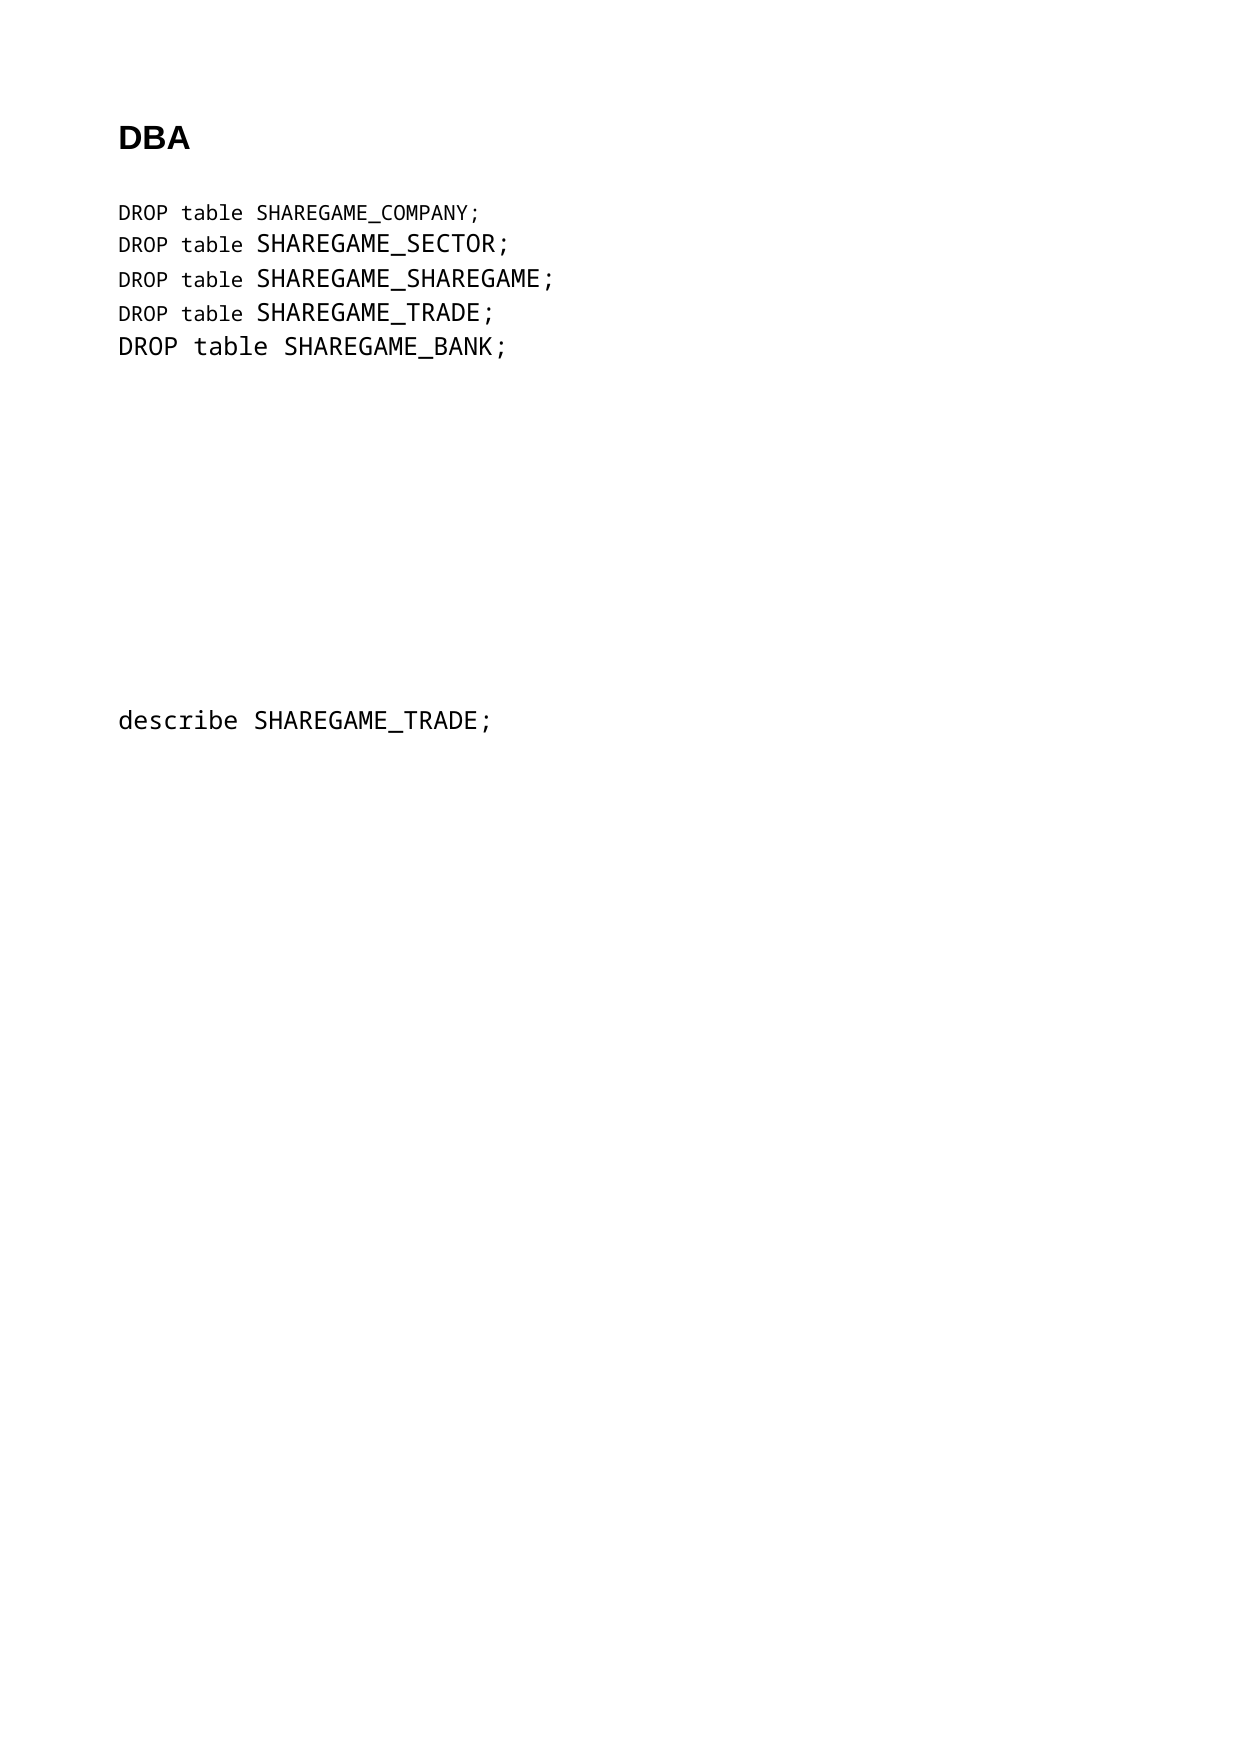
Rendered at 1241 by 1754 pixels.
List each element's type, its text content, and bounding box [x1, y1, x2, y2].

text DROP table SHAREGAME_BANK; [118, 328, 1122, 362]
text DROP table SHAREGAME_TRADE; [118, 294, 1122, 328]
text describe SHAREGAME_TRADE; [118, 703, 1122, 771]
text DROP table SHAREGAME_COMPANY; DROP table SHAREGAME_SECTOR; DROP table SHAREGAME_SHAREGAME; [118, 198, 1122, 294]
subtitle DBA [118, 118, 1122, 157]
